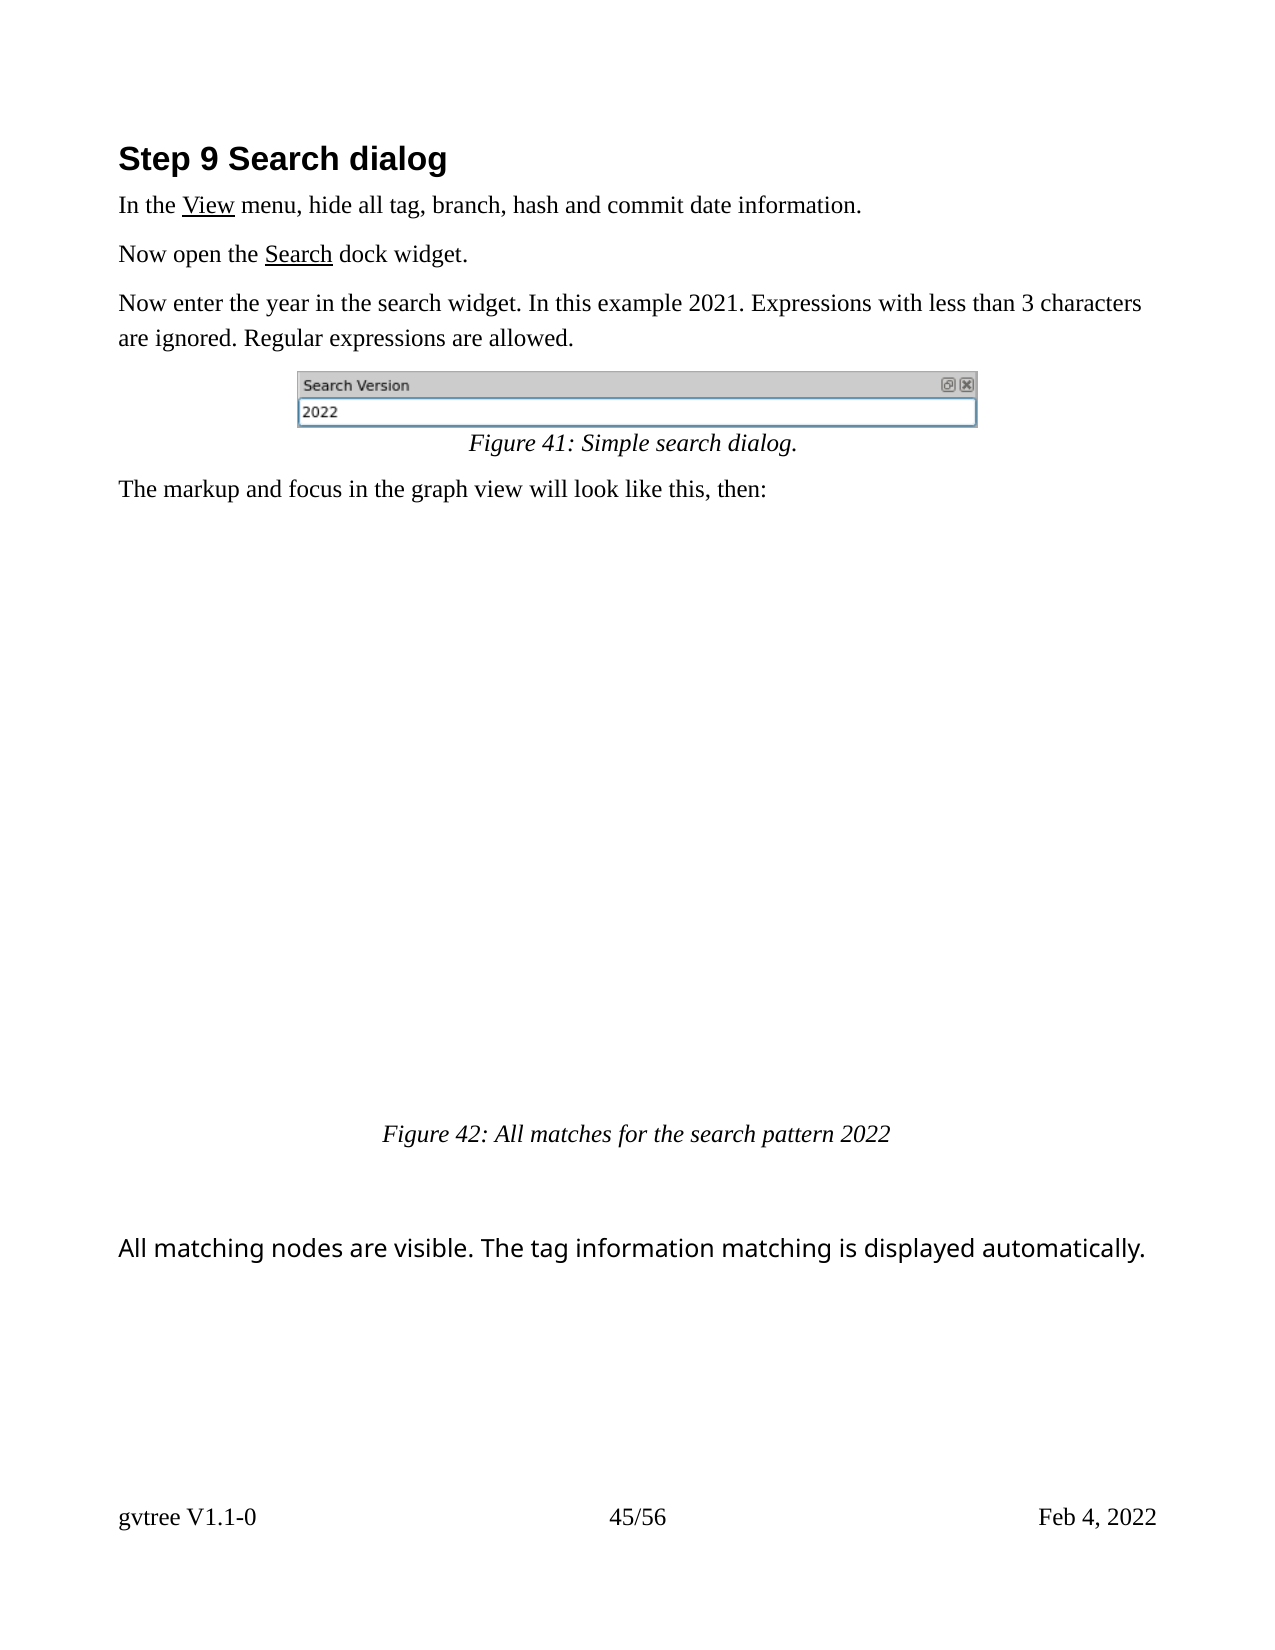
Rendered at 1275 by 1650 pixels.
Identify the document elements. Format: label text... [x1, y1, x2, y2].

subtitle Step 9 Search dialog [118, 139, 1157, 178]
text All matching nodes are visible. The tag information matching is displayed automatically. [118, 1230, 1157, 1264]
text In the View menu, hide all tag, branch, hash and commit date information. [118, 190, 1157, 219]
text Now open the Search dock widget. [118, 239, 1157, 268]
text Now enter the year in the search widget. In this example 2021. Expressions with less than 3 characters are ignored. Regular expressions are allowed. [118, 288, 1157, 351]
text Figure 41: Simple search dialog. [297, 428, 978, 457]
text The markup and focus in the graph view will look like this, then: [118, 474, 1157, 503]
text Figure 42: All matches for the search pattern 2022 [240, 536, 1035, 1147]
picture [297, 371, 978, 428]
